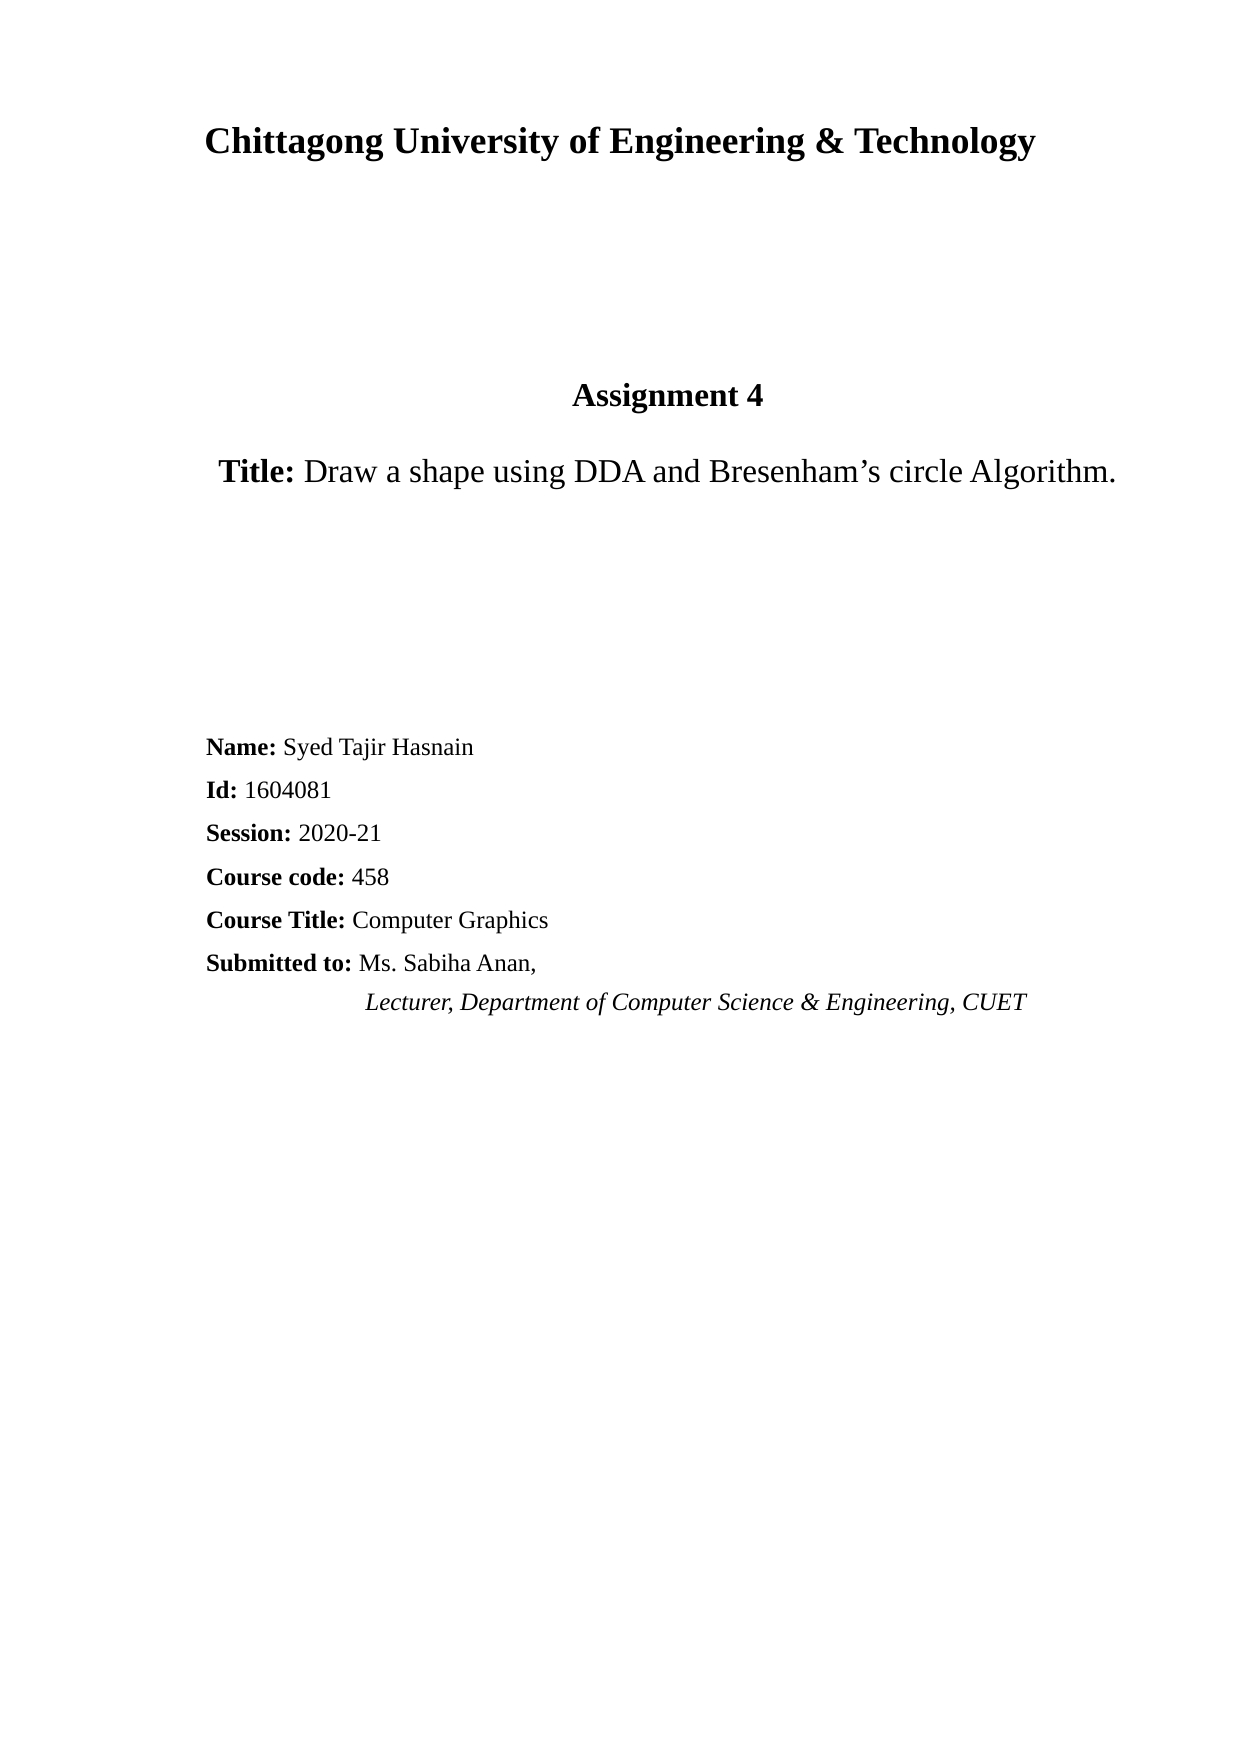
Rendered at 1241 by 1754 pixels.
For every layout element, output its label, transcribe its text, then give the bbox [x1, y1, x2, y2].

text Chittagong University of Engineering & Technology [118, 118, 1122, 161]
